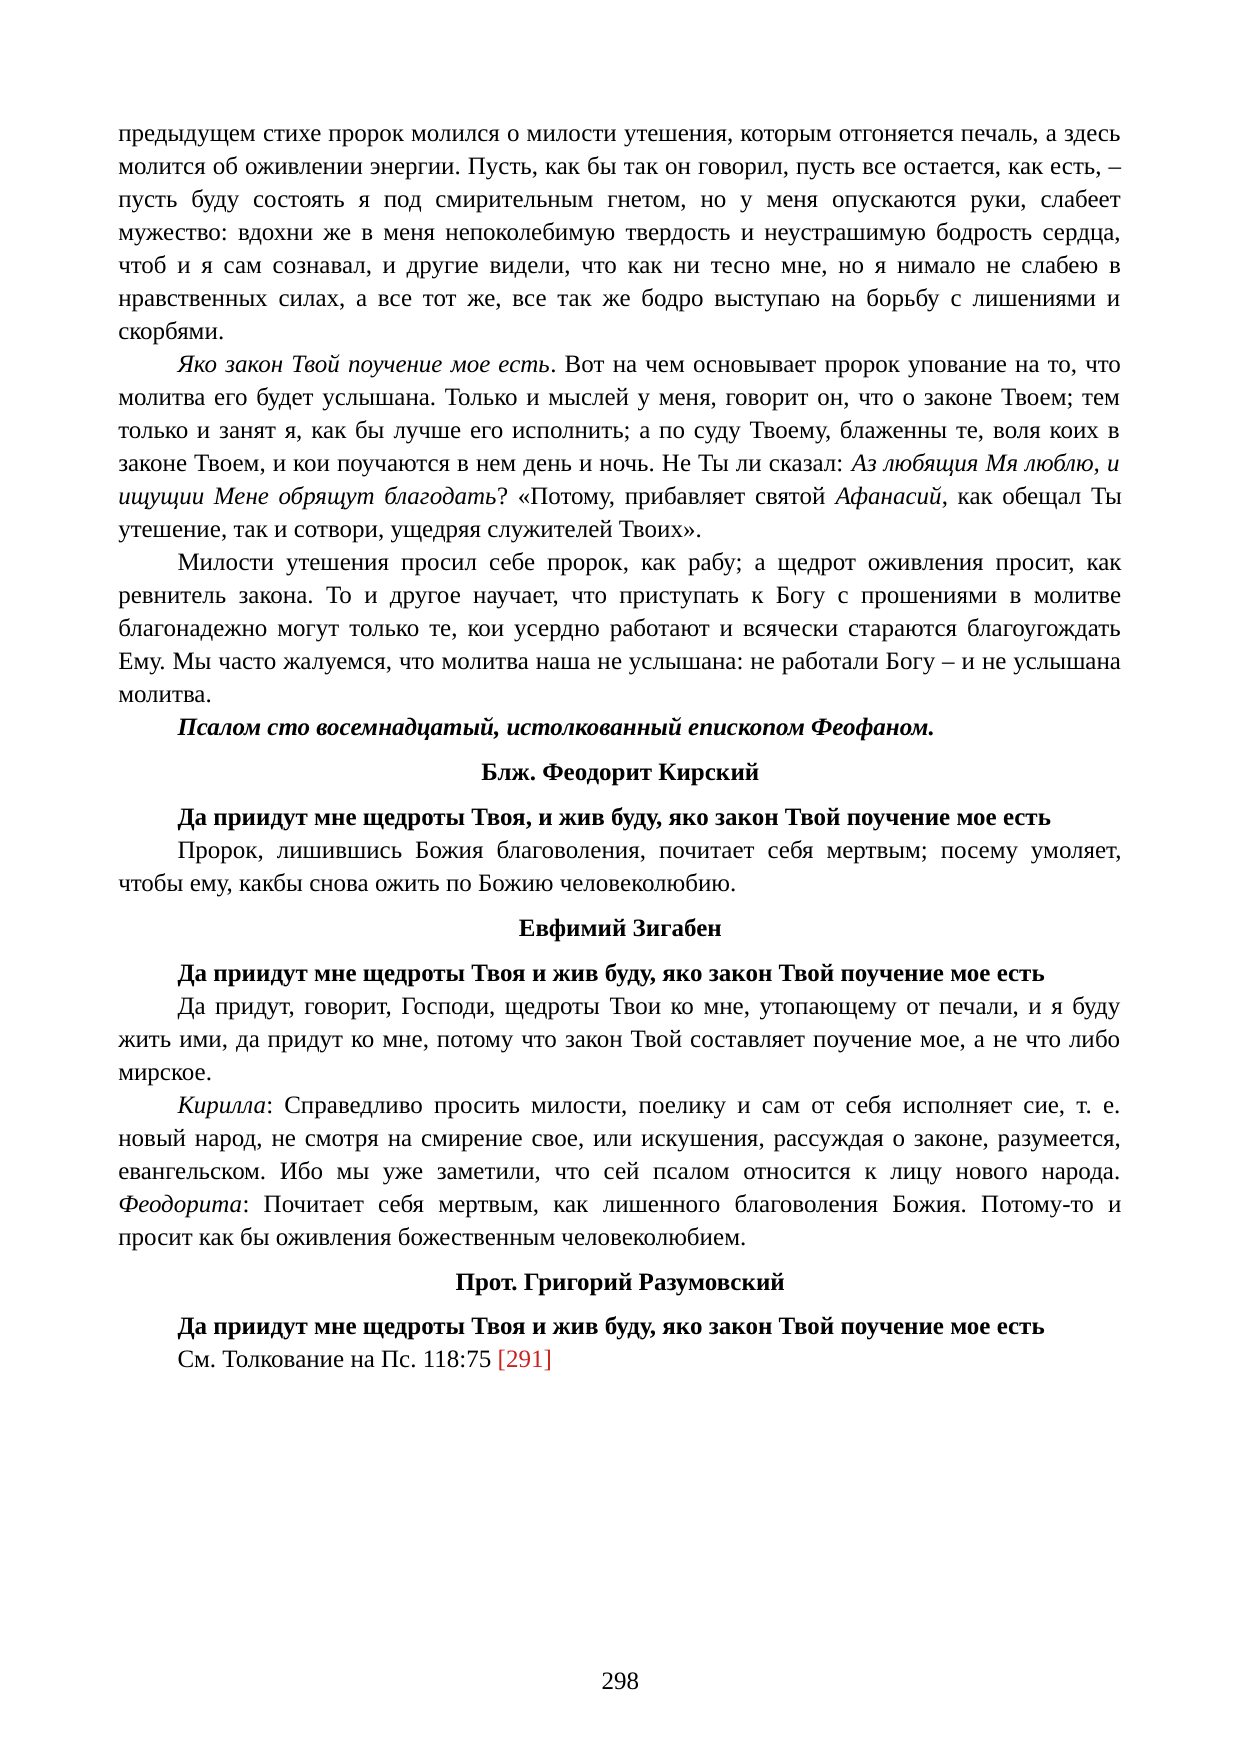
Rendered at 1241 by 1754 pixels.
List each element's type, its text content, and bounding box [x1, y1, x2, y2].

text Псалом сто восемнадцатый, истолкованный епископом Феофаном. [118, 712, 1122, 741]
subtitle Блж. Феодорит Кирский [118, 757, 1122, 786]
text См. Толкование на Пс. 118:75 [291] [118, 1344, 1122, 1373]
text Да придут, говорит, Господи, щедроты Твои ко мне, утопающему от печали, и я буду жить ими, да придут ко мне, потому что закон Твой составляет поучение мое, а не что либо мирское. [118, 991, 1122, 1086]
text Да приидут мне щедроты Твоя и жив буду, яко закон Твой поучение мое есть [118, 958, 1122, 986]
subtitle Прот. Григорий Разумовский [118, 1267, 1122, 1295]
text Милости утешения просил себе пророк, как рабу; а щедрот оживления просит, как ревнитель закона. То и другое научает, что приступать к Богу с прошениями в молитве благонадежно могут только те, кои усердно работают и всячески стараются благоугождать Ему. Мы часто жалуемся, что молитва наша не услышана: не работали Богу – и не услышана молитва. [118, 547, 1122, 708]
text Яко закон Твой поучение мое есть. Вот на чем основывает пророк упование на то, что молитва его будет услышана. Только и мыслей у меня, говорит он, что о законе Твоем; тем только и занят я, как бы лучше его исполнить; а по суду Твоему, блаженны те, воля коих в законе Твоем, и кои поучаются в нем день и ночь. Не Ты ли сказал: Аз любящия Мя люблю, и ищущии Мене обрящут благодать? «Потому, прибавляет святой Афанасий, как обещал Ты утешение, так и сотвори, ущедряя служителей Твоих». [118, 349, 1122, 543]
subtitle Евфимий Зигабен [118, 913, 1122, 942]
text Кирилла: Справедливо просить милости, поелику и сам от себя исполняет сие, т. е. новый народ, не смотря на смирение свое, или искушения, рассуждая о законе, разумеется, евангельском. Ибо мы уже заметили, что сей псалом относится к лицу нового народа. Феодорита: Почитает себя мертвым, как лишенного благоволения Божия. Потому-то и просит как бы оживления божественным человеколюбием. [118, 1090, 1122, 1251]
text Да приидут мне щедроты Твоя и жив буду, яко закон Твой поучение мое есть [118, 1311, 1122, 1340]
text предыдущем стихе пророк молился о милости утешения, которым отгоняется печаль, а здесь молится об оживлении энергии. Пусть, как бы так он говорил, пусть все остается, как есть, – пусть буду состоять я под смирительным гнетом, но у меня опускаются руки, слабеет мужество: вдохни же в меня непоколебимую твердость и неустрашимую бодрость сердца, чтоб и я сам сознавал, и другие видели, что как ни тесно мне, но я нимало не слабею в нравственных силах, а все тот же, все так же бодро выступаю на борьбу с лишениями и скорбями. [118, 118, 1122, 345]
text Да приидут мне щедроты Твоя, и жив буду, яко закон Твой поучение мое есть [118, 802, 1122, 831]
text Пророк, лишившись Божия благоволения, почитает себя мертвым; посему умоляет, чтобы ему, какбы снова ожить по Божию человеколюбию. [118, 835, 1122, 897]
